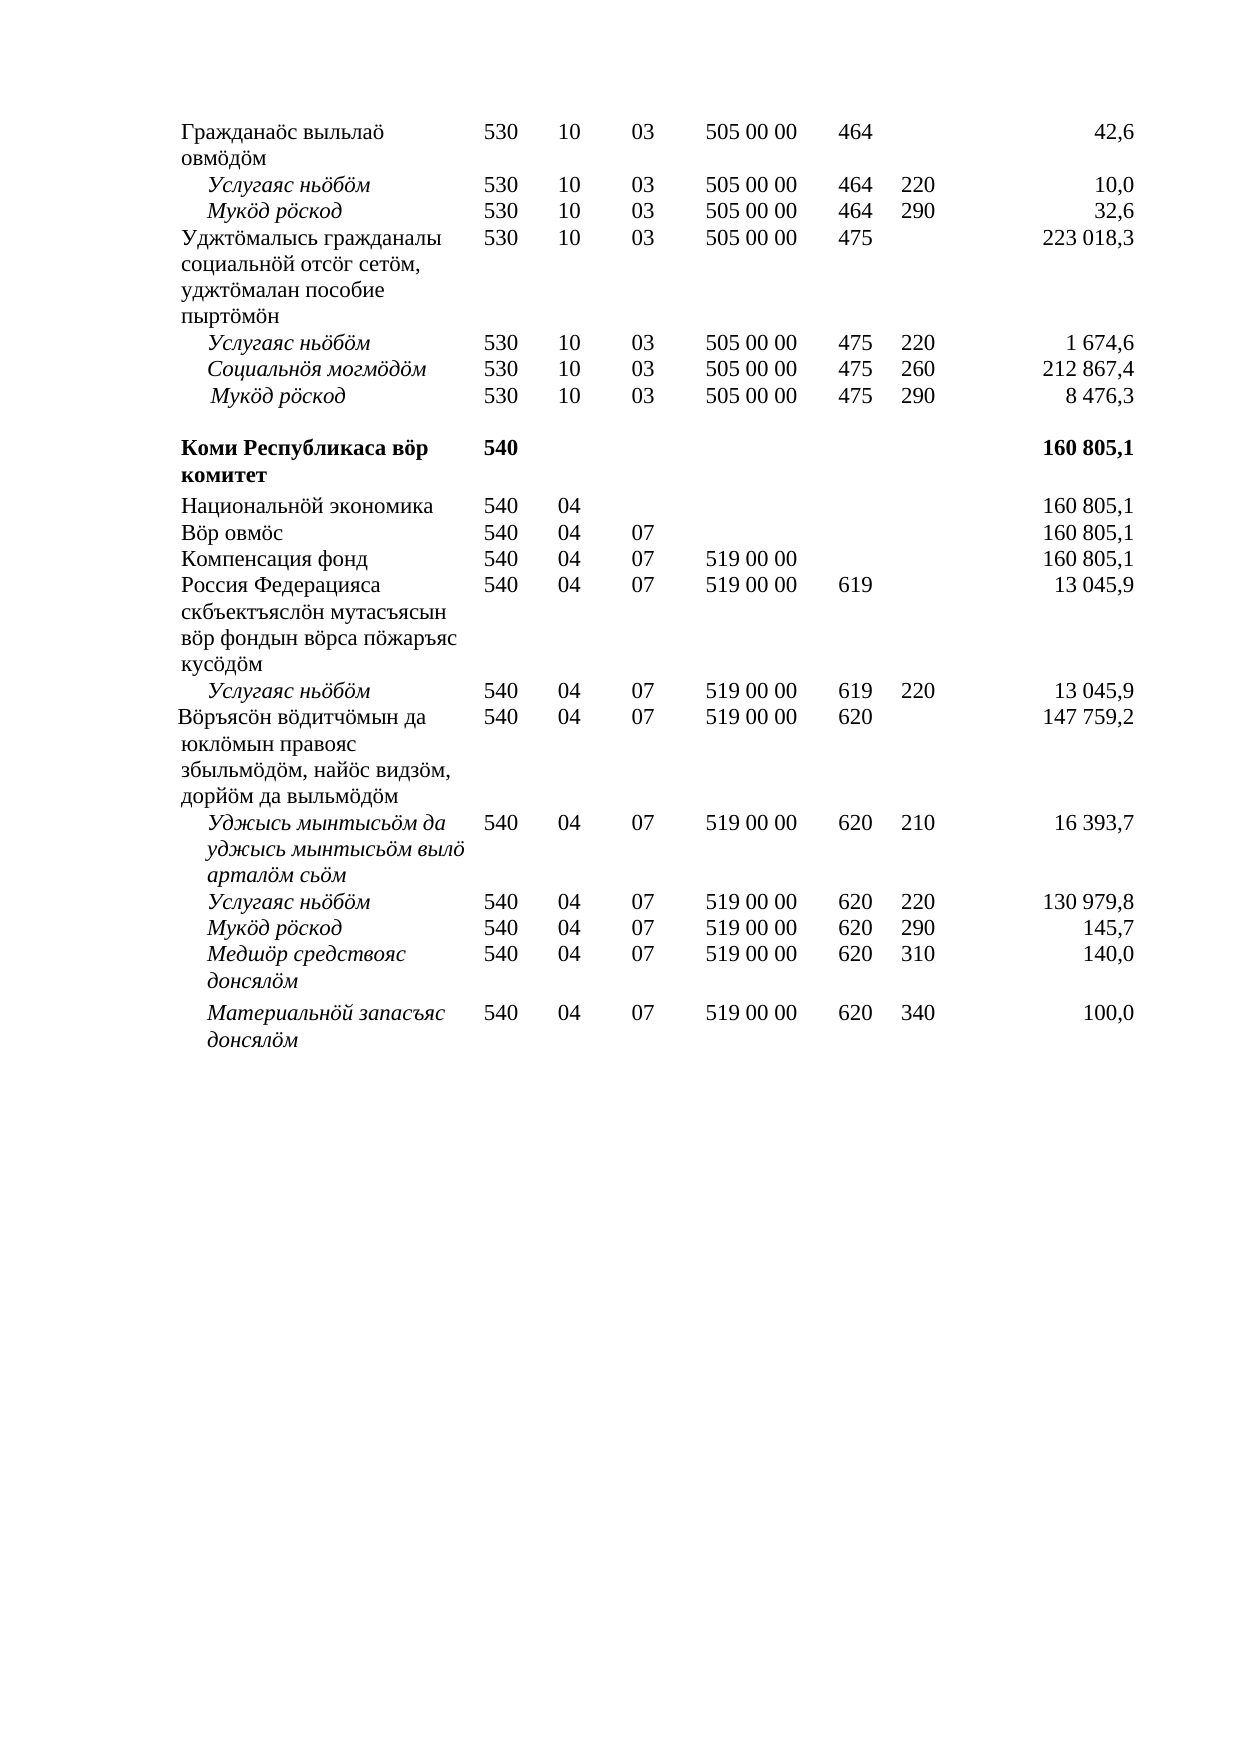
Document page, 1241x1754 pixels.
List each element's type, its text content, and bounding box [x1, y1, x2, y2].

table_cell 475 [829, 224, 892, 329]
table_cell 464 [829, 197, 892, 223]
table_cell [892, 519, 966, 545]
table_cell 620 [829, 888, 892, 914]
table_cell Национальнöй экономика [168, 493, 475, 519]
table_cell 10 [549, 171, 623, 197]
table_cell 03 [623, 355, 696, 382]
table_cell 519 00 00 [696, 888, 829, 914]
table_cell 475 [829, 382, 892, 408]
table_cell 07 [623, 940, 696, 999]
table_cell [892, 703, 966, 809]
table_cell 160 805,1 [966, 434, 1143, 492]
table_cell 1 674,6 [966, 329, 1143, 355]
table_cell 04 [549, 571, 623, 677]
table_cell [892, 118, 966, 171]
table_cell 620 [829, 914, 892, 940]
table_cell 13 045,9 [966, 571, 1143, 677]
table_cell Гражданаöс выльлаö овмöдöм [168, 118, 475, 171]
table_cell 519 00 00 [696, 809, 829, 888]
table_cell 8 476,3 [966, 382, 1143, 408]
table_cell Коми Республикаса вöр комитет [168, 434, 475, 492]
table_cell 10 [549, 329, 623, 355]
table_cell 540 [475, 999, 549, 1052]
table_cell 04 [549, 940, 623, 999]
table_cell 340 [892, 999, 966, 1052]
table_cell 220 [892, 677, 966, 703]
table_cell 505 00 00 [696, 171, 829, 197]
table_cell [892, 545, 966, 571]
table_cell Услугаяс ньöбöм [168, 329, 475, 355]
table_cell 220 [892, 888, 966, 914]
table_cell 310 [892, 940, 966, 999]
table_cell 07 [623, 809, 696, 888]
table_cell 140,0 [966, 940, 1143, 999]
table_cell Уджысь мынтысьöм да уджысь мынтысьöм вылö арталöм сьöм [168, 809, 475, 888]
table_cell 03 [623, 197, 696, 223]
table_cell 519 00 00 [696, 999, 829, 1052]
table_cell 07 [623, 571, 696, 677]
table_cell 519 00 00 [696, 914, 829, 940]
table_cell 505 00 00 [696, 118, 829, 171]
table_cell 540 [475, 940, 549, 999]
table_cell 519 00 00 [696, 940, 829, 999]
table_cell 619 [829, 571, 892, 677]
table_cell 04 [549, 914, 623, 940]
table_cell 290 [892, 382, 966, 408]
table_cell 07 [623, 914, 696, 940]
table_cell 147 759,2 [966, 703, 1143, 809]
table_cell 464 [829, 171, 892, 197]
table_cell 220 [892, 171, 966, 197]
table_cell Уджтöмалысь гражданалы социальнöй отсöг сетöм, уджтöмалан пособие пыртöмöн [168, 224, 475, 329]
table_cell Материальнöй запасъяс донсялöм [168, 999, 475, 1052]
table_cell 530 [475, 382, 549, 408]
table_cell 42,6 [966, 118, 1143, 171]
table_cell 212 867,4 [966, 355, 1143, 382]
table_cell 04 [549, 809, 623, 888]
table_cell 519 00 00 [696, 703, 829, 809]
table_cell 505 00 00 [696, 224, 829, 329]
table_cell [696, 434, 829, 492]
table_cell 540 [475, 809, 549, 888]
table_cell [549, 408, 623, 434]
table_cell [623, 434, 696, 492]
table_cell 530 [475, 171, 549, 197]
table_cell 160 805,1 [966, 493, 1143, 519]
table_cell [829, 519, 892, 545]
table_cell 07 [623, 888, 696, 914]
table_cell [549, 434, 623, 492]
table_cell 07 [623, 703, 696, 809]
table_cell [829, 545, 892, 571]
table_cell 160 805,1 [966, 545, 1143, 571]
table_cell [475, 408, 549, 434]
table_cell 04 [549, 545, 623, 571]
table_cell 620 [829, 703, 892, 809]
table_cell 530 [475, 224, 549, 329]
table_cell 160 805,1 [966, 519, 1143, 545]
table_cell 03 [623, 329, 696, 355]
table_cell 03 [623, 224, 696, 329]
table_cell 540 [475, 434, 549, 492]
table_cell Медшöр средствояс донсялöм [168, 940, 475, 999]
table_cell Вöръясöн вöдитчöмын да юклöмын правояс збыльмöдöм, найöс видзöм, дорйöм да выльмöдöм [168, 703, 475, 809]
table_cell [623, 493, 696, 519]
table_cell Компенсация фонд [168, 545, 475, 571]
table_cell 32,6 [966, 197, 1143, 223]
table_cell 530 [475, 355, 549, 382]
table_cell [829, 493, 892, 519]
table_cell 07 [623, 677, 696, 703]
table_cell Социальнöя могмöдöм [168, 355, 475, 382]
table_cell 07 [623, 545, 696, 571]
table_cell 540 [475, 493, 549, 519]
table_cell 519 00 00 [696, 545, 829, 571]
table_cell Мукöд рöскод [168, 914, 475, 940]
table_cell 540 [475, 571, 549, 677]
table_cell 100,0 [966, 999, 1143, 1052]
table_cell 13 045,9 [966, 677, 1143, 703]
table_cell 519 00 00 [696, 571, 829, 677]
table_cell 540 [475, 545, 549, 571]
table_cell 10 [549, 382, 623, 408]
table_cell 16 393,7 [966, 809, 1143, 888]
table_cell Вöр овмöс [168, 519, 475, 545]
table_cell 130 979,8 [966, 888, 1143, 914]
table_cell Услугаяс ньöбöм [168, 888, 475, 914]
table_cell 03 [623, 118, 696, 171]
table_cell 223 018,3 [966, 224, 1143, 329]
table_cell 04 [549, 703, 623, 809]
table_cell 220 [892, 329, 966, 355]
table_cell 260 [892, 355, 966, 382]
table_cell 540 [475, 519, 549, 545]
table_cell 290 [892, 197, 966, 223]
table_cell 10 [549, 197, 623, 223]
table_cell 519 00 00 [696, 677, 829, 703]
table_cell 475 [829, 329, 892, 355]
table_cell 464 [829, 118, 892, 171]
table_cell [892, 493, 966, 519]
table_cell 505 00 00 [696, 197, 829, 223]
table_cell [966, 408, 1143, 434]
table_cell 530 [475, 329, 549, 355]
table_cell 620 [829, 809, 892, 888]
table_cell 10 [549, 118, 623, 171]
table_cell [623, 408, 696, 434]
table_cell 10 [549, 224, 623, 329]
table_cell 540 [475, 888, 549, 914]
table_cell 505 00 00 [696, 382, 829, 408]
table_cell [892, 571, 966, 677]
table_cell 620 [829, 940, 892, 999]
table_cell 540 [475, 914, 549, 940]
table_cell 530 [475, 118, 549, 171]
table_cell 505 00 00 [696, 329, 829, 355]
table_cell Мукöд рöскод [168, 382, 475, 408]
table_cell 619 [829, 677, 892, 703]
table_cell [696, 493, 829, 519]
table_cell 07 [623, 519, 696, 545]
table_cell 04 [549, 493, 623, 519]
table_cell 145,7 [966, 914, 1143, 940]
table_cell [696, 519, 829, 545]
table_cell [892, 434, 966, 492]
table_cell 505 00 00 [696, 355, 829, 382]
table_cell 530 [475, 197, 549, 223]
table_cell Россия Федерацияса скбъектъяслöн мутасъясын вöр фондын вöрса пöжаръяс кусöдöм [168, 571, 475, 677]
table_cell 03 [623, 171, 696, 197]
table_cell 10 [549, 355, 623, 382]
table_cell Услугаяс ньöбöм [168, 677, 475, 703]
table_cell 290 [892, 914, 966, 940]
table_cell 07 [623, 999, 696, 1052]
table_cell 04 [549, 519, 623, 545]
table_cell [892, 224, 966, 329]
table_cell 475 [829, 355, 892, 382]
table_cell [829, 408, 892, 434]
table_cell 04 [549, 677, 623, 703]
table_cell Мукöд рöскод [168, 197, 475, 223]
table_cell Услугаяс ньöбöм [168, 171, 475, 197]
table_cell [168, 408, 475, 434]
table_cell 04 [549, 888, 623, 914]
table_cell [829, 434, 892, 492]
table_cell [696, 408, 829, 434]
table_cell 10,0 [966, 171, 1143, 197]
table_cell 620 [829, 999, 892, 1052]
table_cell 04 [549, 999, 623, 1052]
table_cell [892, 408, 966, 434]
table_cell 210 [892, 809, 966, 888]
table_cell 03 [623, 382, 696, 408]
table_cell 540 [475, 677, 549, 703]
table_cell 540 [475, 703, 549, 809]
